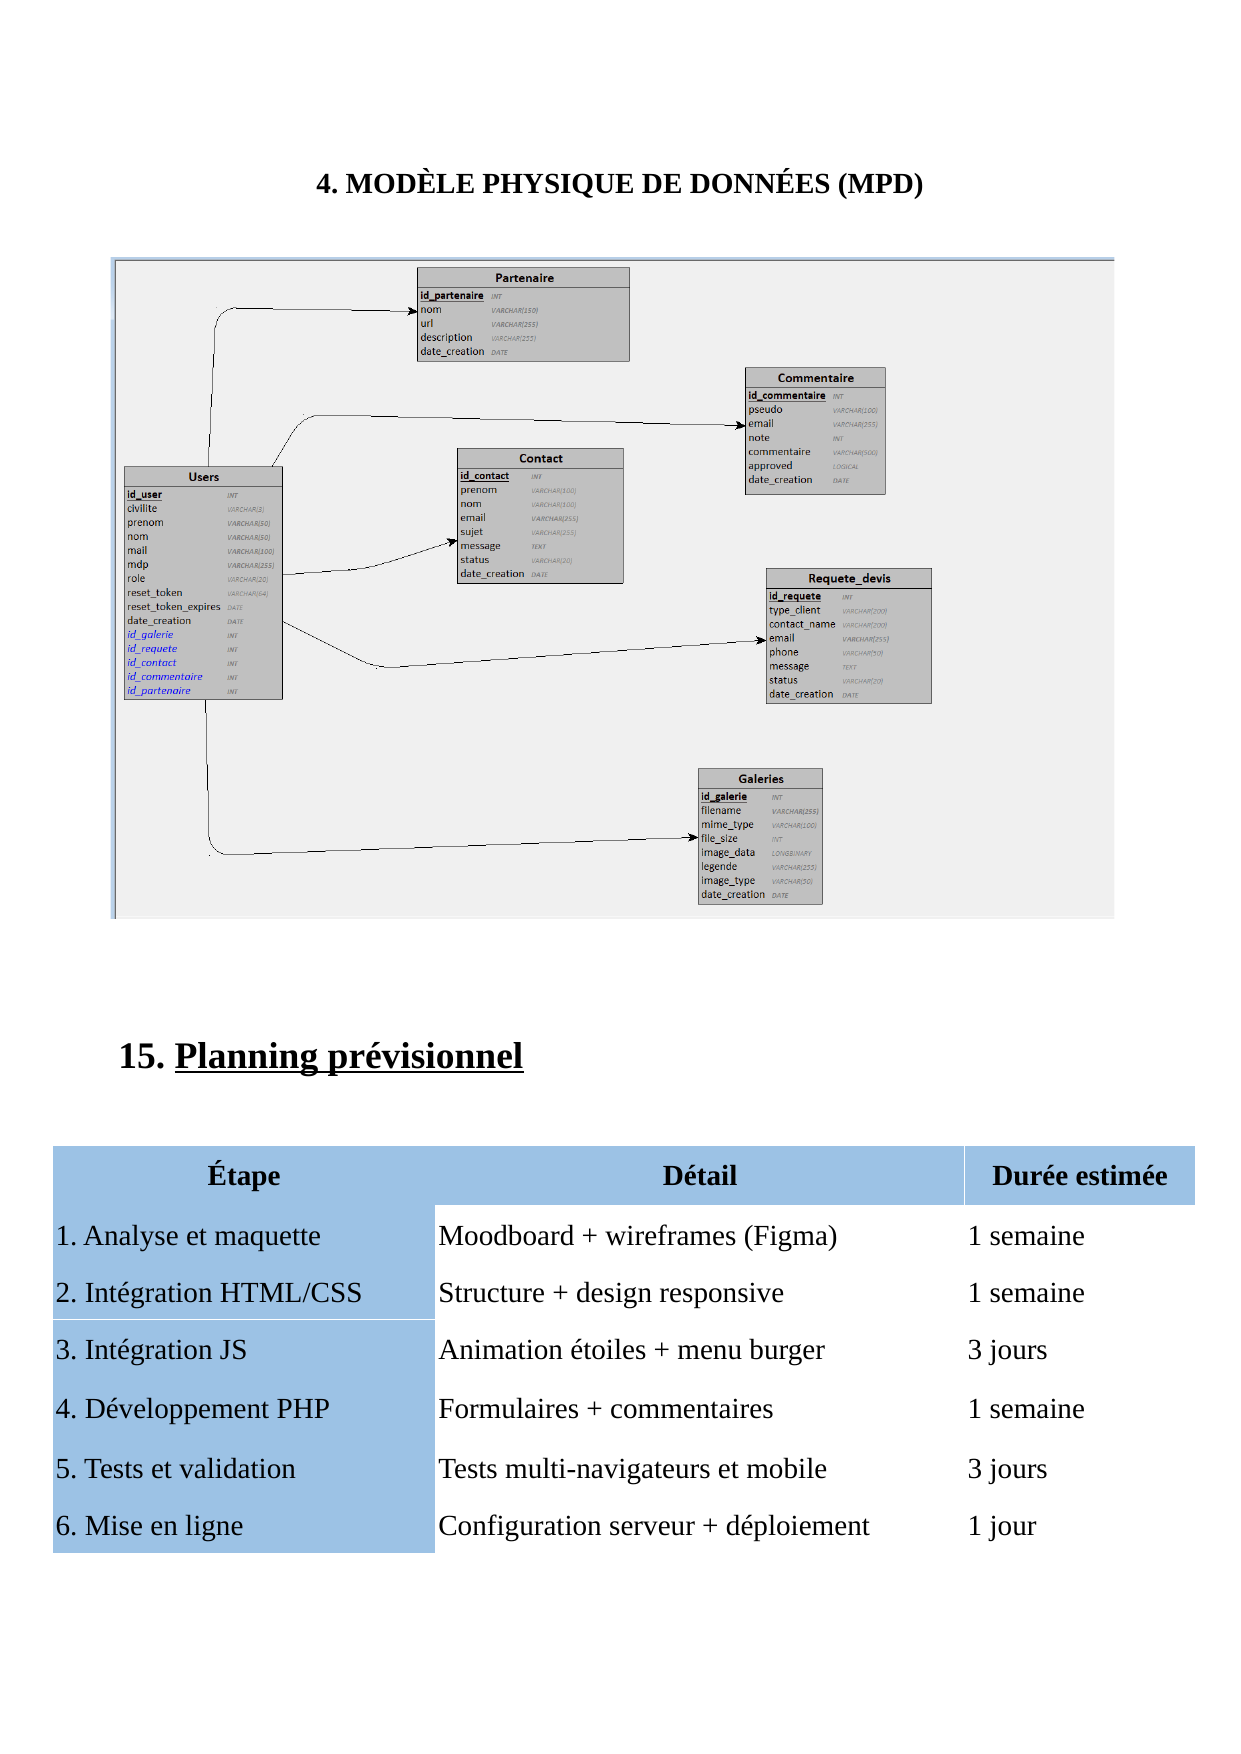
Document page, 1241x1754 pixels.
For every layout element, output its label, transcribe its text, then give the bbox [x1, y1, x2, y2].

table_cell 2. Intégration HTML/CSS [53, 1264, 435, 1319]
table_cell Configuration serveur + déploiement [435, 1497, 964, 1553]
table_cell 4. Développement PHP [53, 1379, 435, 1438]
table_cell Animation étoiles + menu burger [435, 1320, 964, 1379]
table_cell Tests multi-navigateurs et mobile [435, 1438, 964, 1497]
picture [110, 257, 1115, 919]
table_cell Formulaires + commentaires [435, 1379, 964, 1438]
table_cell Moodboard + wireframes (Figma) [435, 1205, 964, 1264]
subtitle 4. MODÈLE PHYSIQUE DE DONNÉES (MPD) [118, 166, 1122, 200]
subtitle 15. Planning prévisionnel [118, 1034, 1122, 1077]
table_cell 1. Analyse et maquette [53, 1205, 435, 1264]
table_cell 1 semaine [965, 1264, 1195, 1319]
table_cell 3 jours [965, 1438, 1195, 1497]
table_header Détail [435, 1146, 964, 1205]
table_cell 6. Mise en ligne [53, 1497, 435, 1553]
table_cell 3 jours [965, 1320, 1195, 1379]
table_cell 1 semaine [965, 1379, 1195, 1438]
table_cell Structure + design responsive [435, 1264, 964, 1319]
table_cell 3. Intégration JS [53, 1320, 435, 1379]
table_cell 1 jour [965, 1497, 1195, 1553]
table_cell 5. Tests et validation [53, 1438, 435, 1497]
table_header Étape [53, 1146, 435, 1205]
table_cell 1 semaine [965, 1205, 1195, 1264]
table_header Durée estimée [965, 1146, 1195, 1205]
